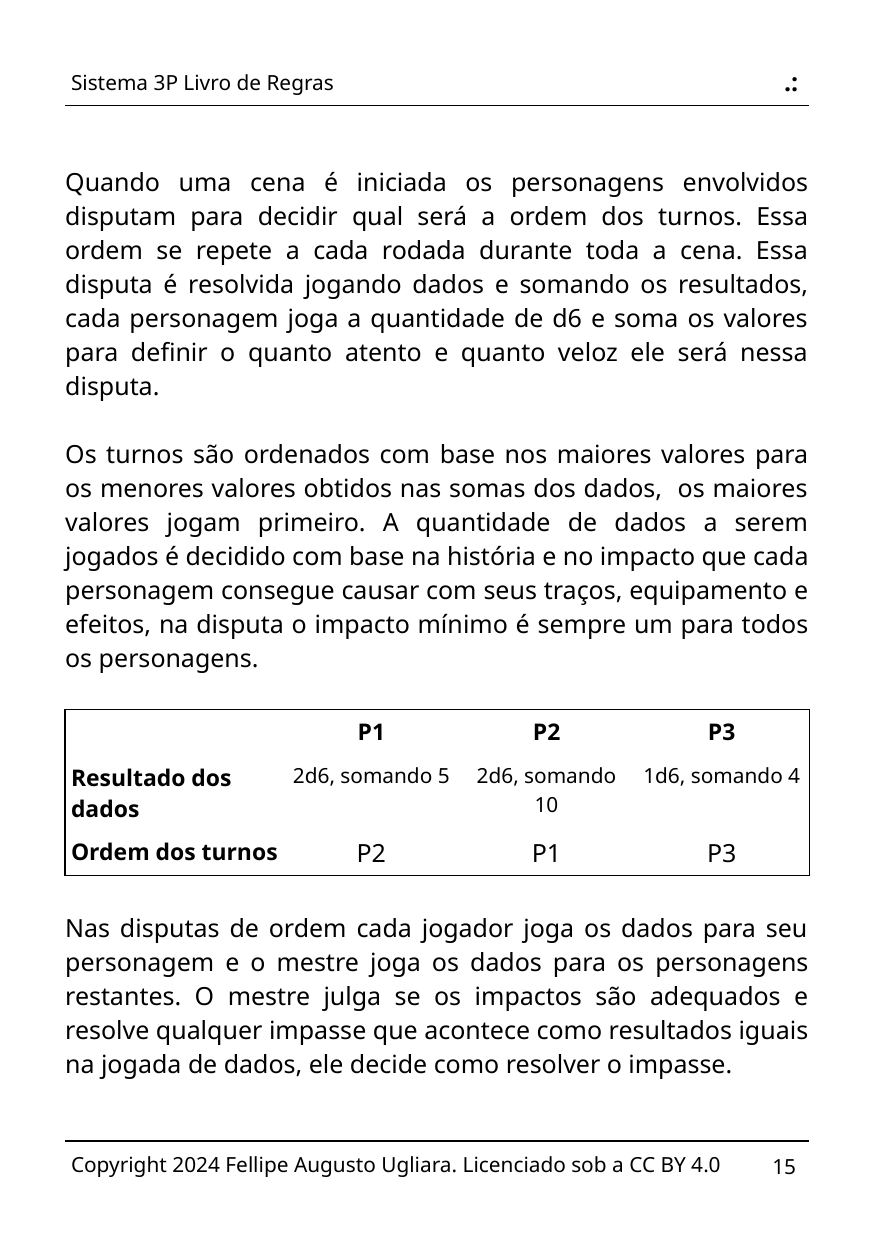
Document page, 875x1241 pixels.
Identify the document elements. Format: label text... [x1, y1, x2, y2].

table_cell P1 [459, 830, 634, 875]
table_cell 2d6, somando 10 [459, 756, 634, 830]
table_header P1 [284, 710, 459, 756]
table_cell 2d6, somando 5 [284, 756, 459, 830]
table_cell P2 [284, 830, 459, 875]
table_header P2 [459, 710, 634, 756]
table_cell P3 [634, 830, 809, 875]
text Os turnos são ordenados com base nos maiores valores para os menores valores obtidos nas somas dos dados, os maiores valores jogam primeiro. A quantidade de dados a serem jogados é decidido com base na história e no impacto que cada personagem consegue causar com seus traços, equipamento e efeitos, na disputa o impacto mínimo é sempre um para todos os personagens. [65, 437, 809, 675]
table_cell Ordem dos turnos [66, 830, 284, 875]
table_header P3 [634, 710, 809, 756]
table_header [66, 710, 284, 756]
text Quando uma cena é iniciada os personagens envolvidos disputam para decidir qual será a ordem dos turnos. Essa ordem se repete a cada rodada durante toda a cena. Essa disputa é resolvida jogando dados e somando os resultados, cada personagem joga a quantidade de d6 e soma os valores para definir o quanto atento e quanto veloz ele será nessa disputa. [65, 164, 809, 403]
table_cell Resultado dos dados [66, 756, 284, 830]
text Nas disputas de ordem cada jogador joga os dados para seu personagem e o mestre joga os dados para os personagens restantes. O mestre julga se os impactos são adequados e resolve qualquer impasse que acontece como resultados iguais na jogada de dados, ele decide como resolver o impasse. [65, 910, 809, 1081]
table_cell 1d6, somando 4 [634, 756, 809, 830]
